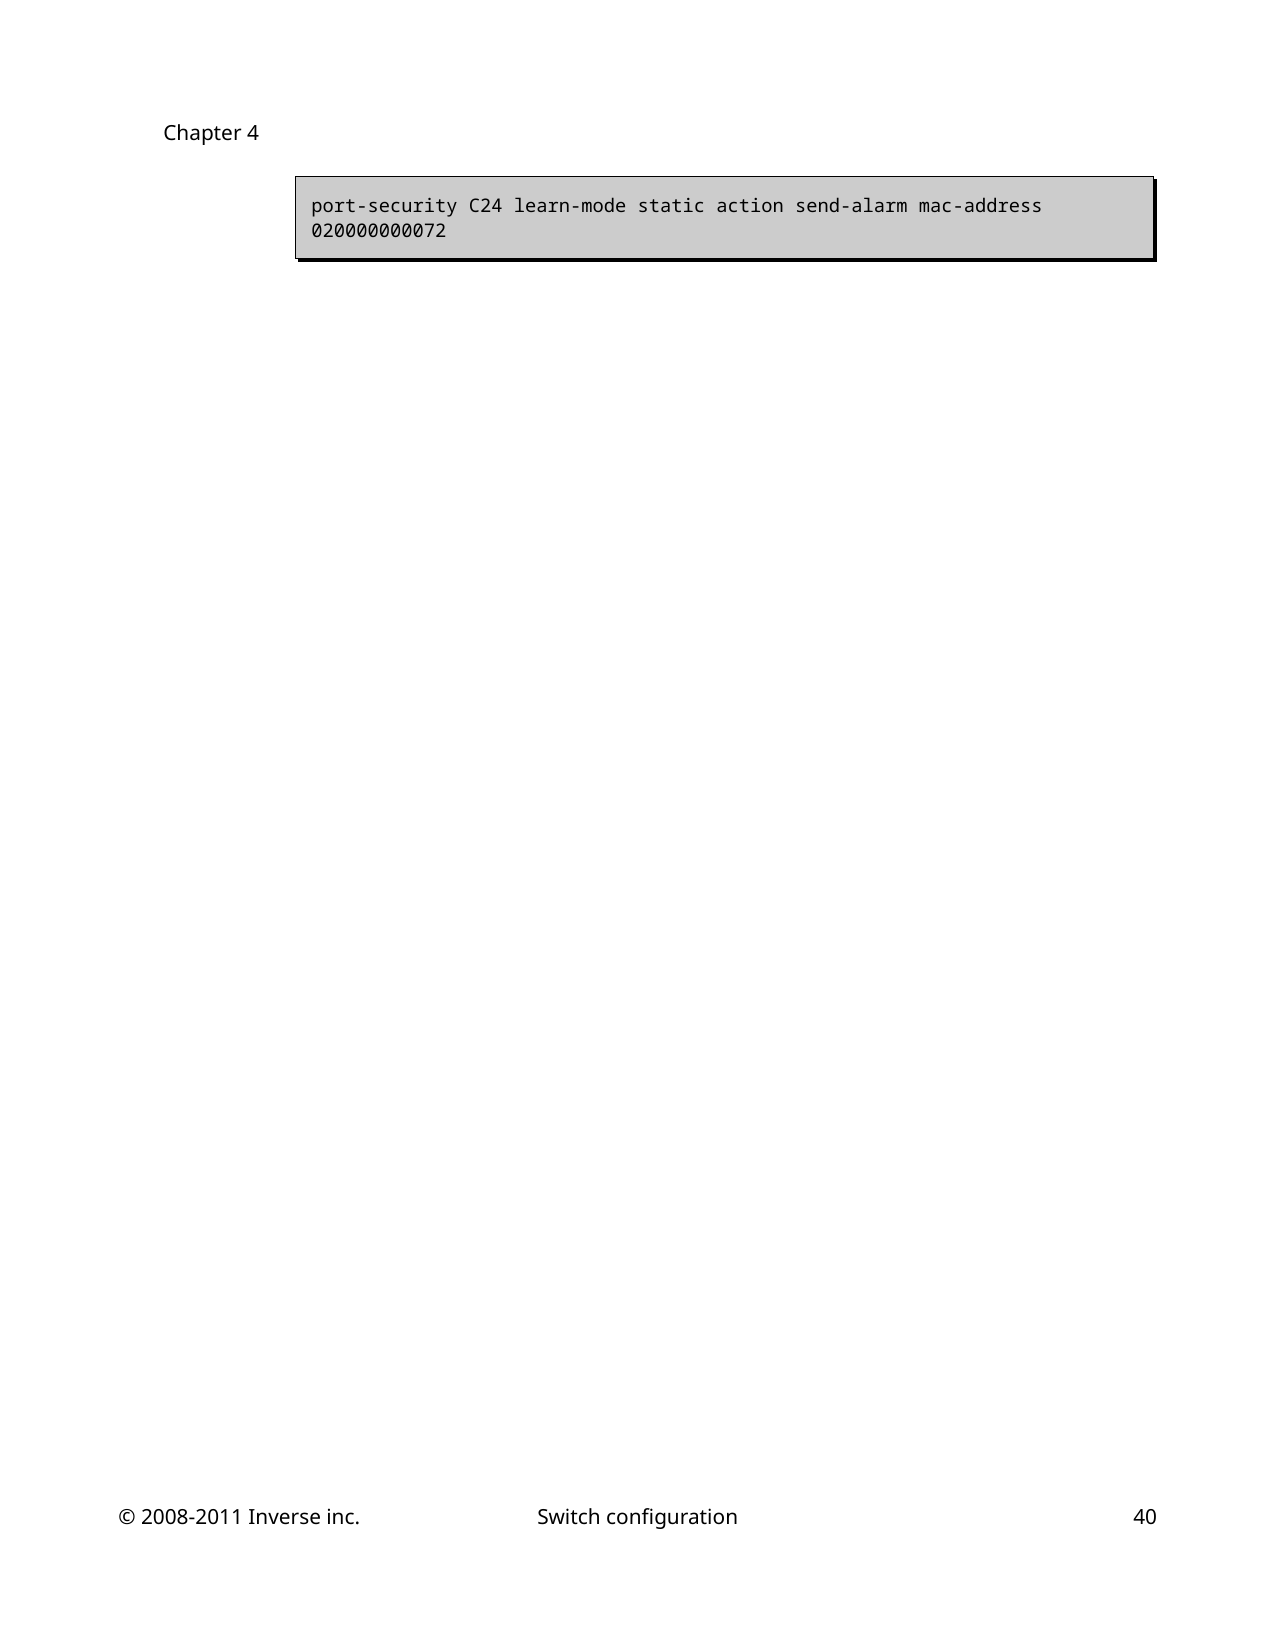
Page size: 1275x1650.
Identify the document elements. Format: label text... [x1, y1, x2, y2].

text port-security C24 learn-mode static action send-alarm mac-address 020000000072 [296, 177, 1153, 258]
